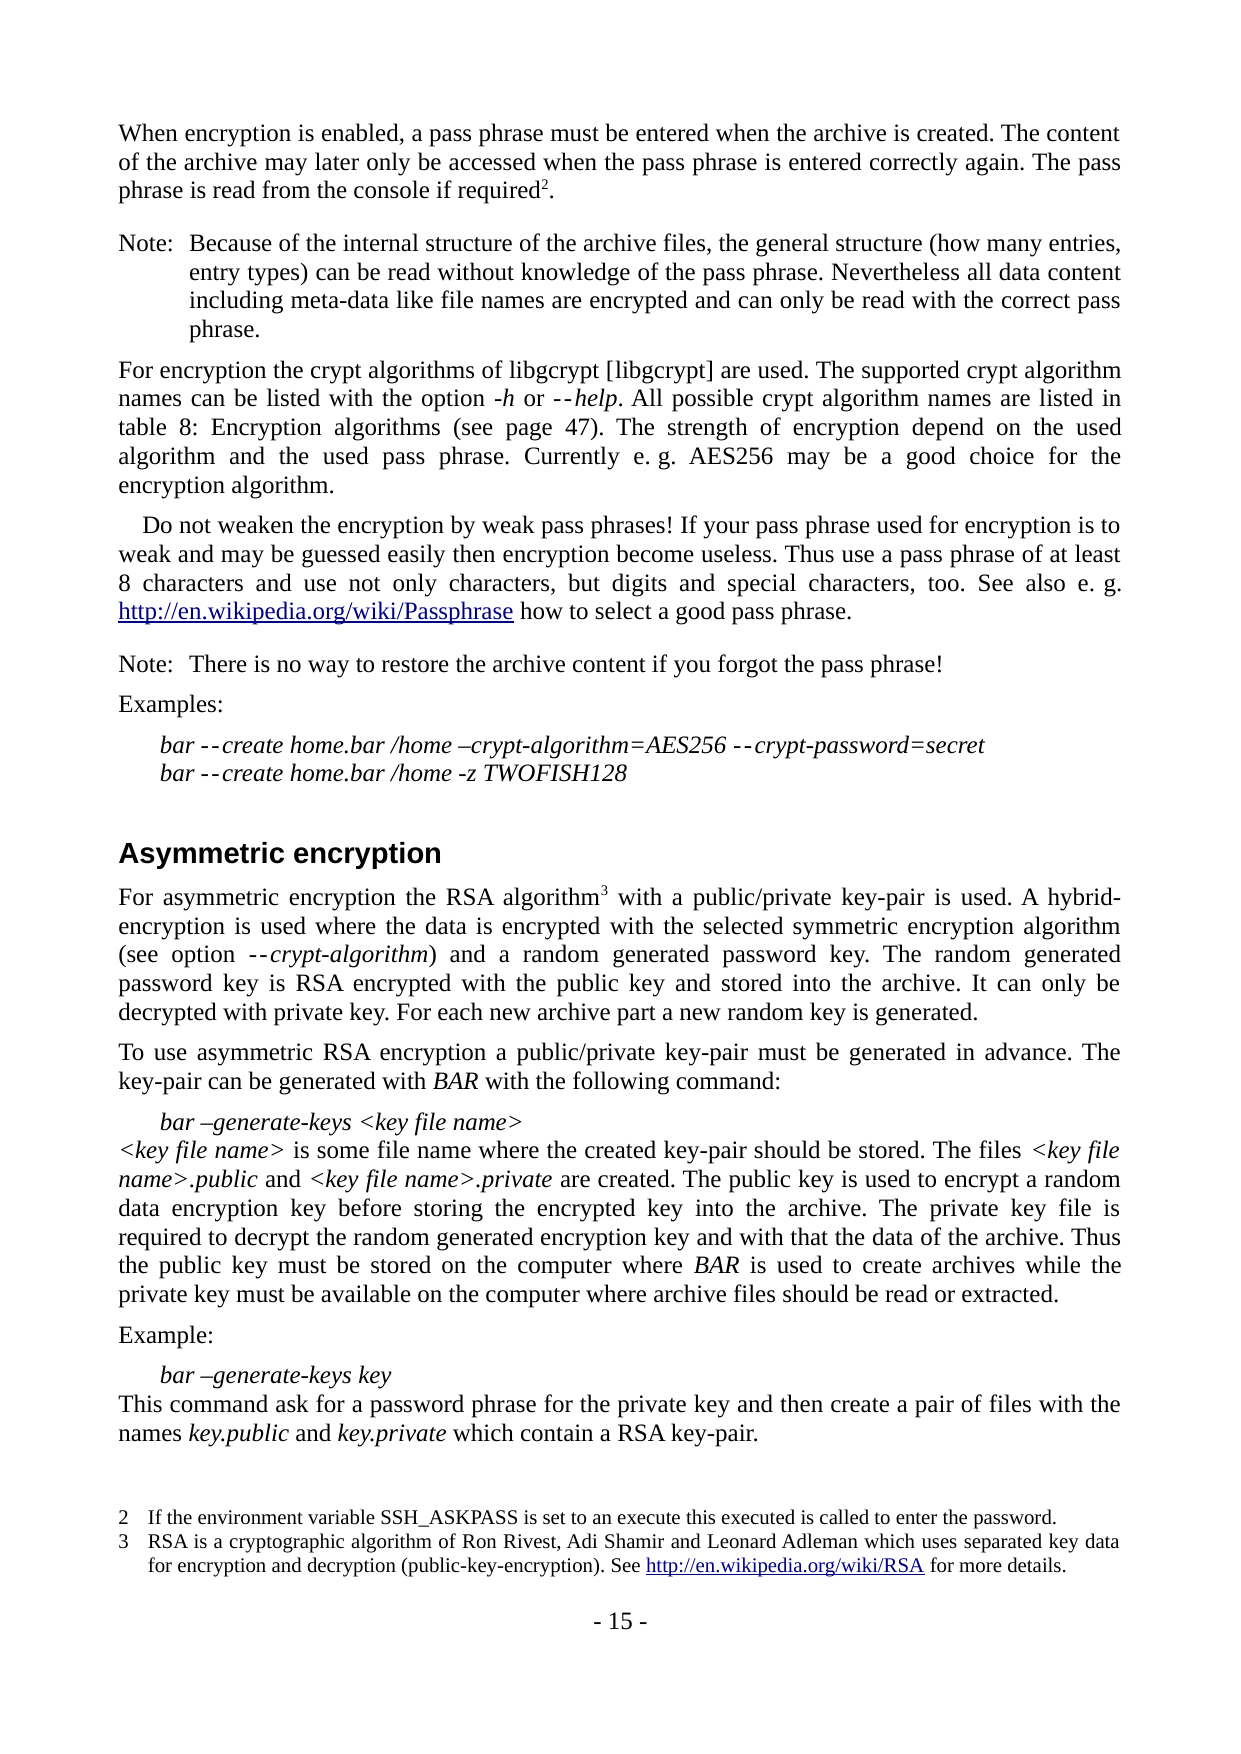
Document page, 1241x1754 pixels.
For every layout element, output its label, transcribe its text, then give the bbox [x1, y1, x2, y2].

text For encryption the crypt algorithms of libgcrypt [libgcrypt] are used. The supported crypt algorithm names can be listed with the option -h or ‑‑help. All possible crypt algorithm names are listed in table 8: Encryption algorithms (see page 48). The strength of encryption depend on the used algorithm and the used pass phrase. Currently e. g. AES256 may be a good choice for the encryption algorithm. [118, 355, 1122, 498]
subtitle Asymmetric encryption [118, 836, 1122, 869]
text To use asymmetric RSA encryption a public/private key-pair must be generated in advance. The key-pair can be generated with BAR with the following command: [118, 1037, 1122, 1095]
text bar ‑‑create home.bar /home -z TWOFISH128 [159, 758, 1122, 787]
text bar –generate-keys <key file name> [159, 1107, 1122, 1136]
text For asymmetric encryption the RSA algorithm with a public/private key-pair is used. A hybrid-encryption is used where the data is encrypted with the selected symmetric encryption algorithm (see option ‑‑crypt-algorithm) and a random generated password key. The random generated password key is RSA encrypted with the public key and stored into the archive. It can only be decrypted with private key. For each new archive part a new random key is generated. [118, 882, 1122, 1026]
text bar ‑‑create home.bar /home –crypt-algorithm=AES256 ‑‑crypt-password=secret [159, 730, 1122, 758]
text Example: [118, 1320, 1122, 1348]
text Note: Because of the internal structure of the archive files, the general structure (how many entries, entry types) can be read without knowledge of the pass phrase. Nevertheless all data content including meta-data like file names are encrypted and can only be read with the correct pass phrase. [118, 228, 1122, 343]
text This command ask for a password phrase for the private key and then create a pair of files with the names key.public and key.private which contain a RSA key-pair. [118, 1389, 1122, 1447]
text RSA is a cryptographic algorithm of Ron Rivest, Adi Shamir and Leonard Adleman which uses separated key data for encryption and decryption (public-key-encryption). See http://en.wikipedia.org/wiki/RSA for more details. [118, 1529, 1122, 1577]
text If the environment variable SSH_ASKPASS is set to an execute this executed is called to enter the password. [118, 1505, 1122, 1529]
text Examples: [118, 689, 1122, 718]
text When encryption is enabled, a pass phrase must be entered when the archive is created. The content of the archive may later only be accessed when the pass phrase is entered correctly again. The pass phrase is read from the console if required. [118, 118, 1122, 204]
text <key file name> is some file name where the created key-pair should be stored. The files <key file name>.public and <key file name>.private are created. The public key is used to encrypt a random data encryption key before storing the encrypted key into the archive. The private key file is required to decrypt the random generated encryption key and with that the data of the archive. Thus the public key must be stored on the computer where BAR is used to create archives while the private key must be available on the computer where archive files should be read or extracted. [118, 1136, 1122, 1308]
text Note: There is no way to restore the archive content if you forgot the pass phrase! [118, 649, 1122, 677]
text Do not weaken the encryption by weak pass phrases! If your pass phrase used for encryption is to weak and may be guessed easily then encryption become useless. Thus use a pass phrase of at least 8 characters and use not only characters, but digits and special characters, too. See also e. g. http://en.wikipedia.org/wiki/Passphrase how to select a good pass phrase. [118, 510, 1122, 625]
text bar –generate-keys key [159, 1360, 1122, 1389]
